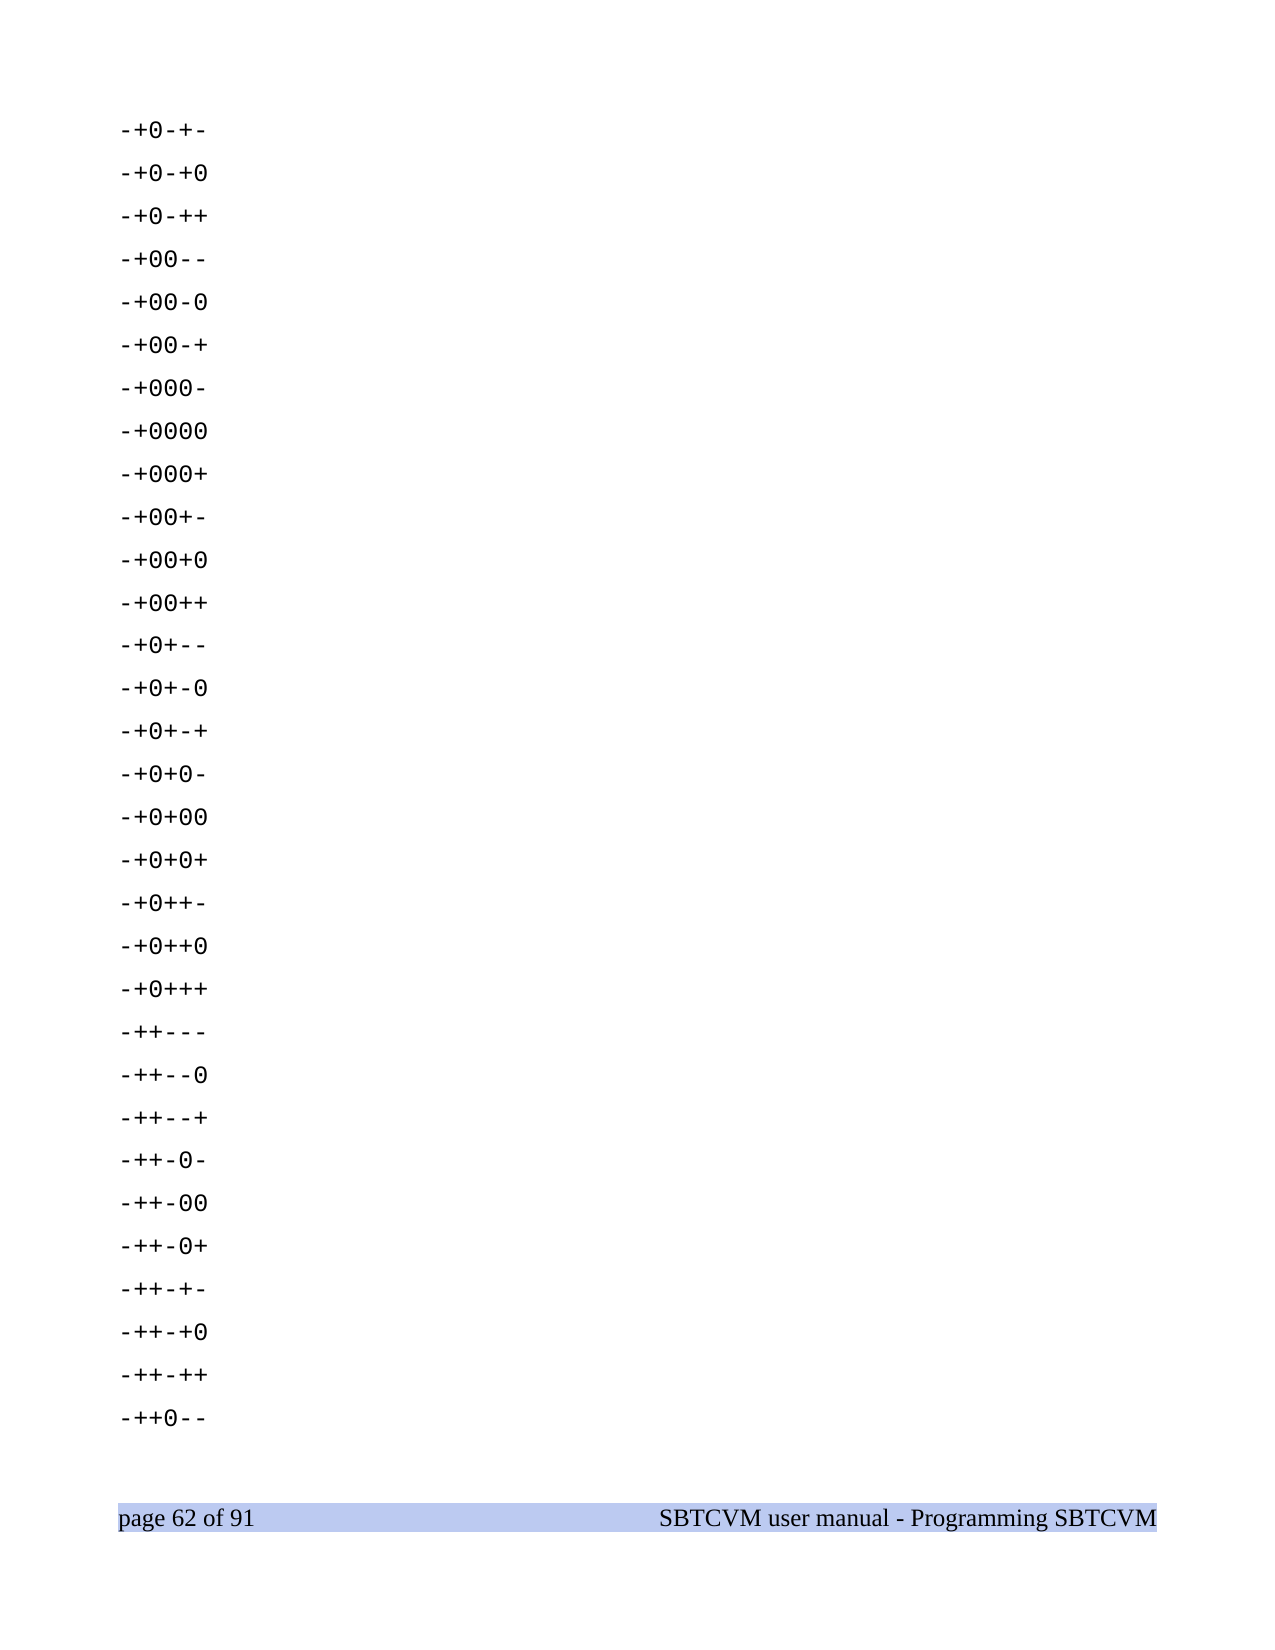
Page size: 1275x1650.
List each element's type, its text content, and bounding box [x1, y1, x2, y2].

text -+000- [118, 376, 1157, 404]
text -+00+- [118, 504, 1157, 533]
text -+0-++ [118, 204, 1157, 232]
text -+0+0- [118, 762, 1157, 790]
text -++--+ [118, 1105, 1157, 1133]
text -+0+++ [118, 976, 1157, 1005]
text -+0+00 [118, 805, 1157, 833]
text -++--0 [118, 1062, 1157, 1091]
text -++0-- [118, 1406, 1157, 1434]
text -+0-+0 [118, 161, 1157, 189]
text -++-++ [118, 1363, 1157, 1391]
text -++-+0 [118, 1320, 1157, 1348]
text -++-+- [118, 1277, 1157, 1305]
text -+00++ [118, 590, 1157, 618]
text -+00-+ [118, 333, 1157, 361]
text -++-00 [118, 1191, 1157, 1219]
text -+0000 [118, 418, 1157, 447]
text -+0++- [118, 891, 1157, 919]
text -++-0+ [118, 1234, 1157, 1262]
text -+000+ [118, 461, 1157, 490]
text -+0+-- [118, 633, 1157, 661]
text -+0++0 [118, 933, 1157, 962]
text -+0+-0 [118, 676, 1157, 704]
text -+00+0 [118, 547, 1157, 576]
text -+00-0 [118, 290, 1157, 318]
text -+00-- [118, 247, 1157, 275]
text -++-0- [118, 1148, 1157, 1176]
text -+0-+- [118, 118, 1157, 146]
text -+0+0+ [118, 848, 1157, 876]
text -++--- [118, 1019, 1157, 1048]
text -+0+-+ [118, 719, 1157, 747]
